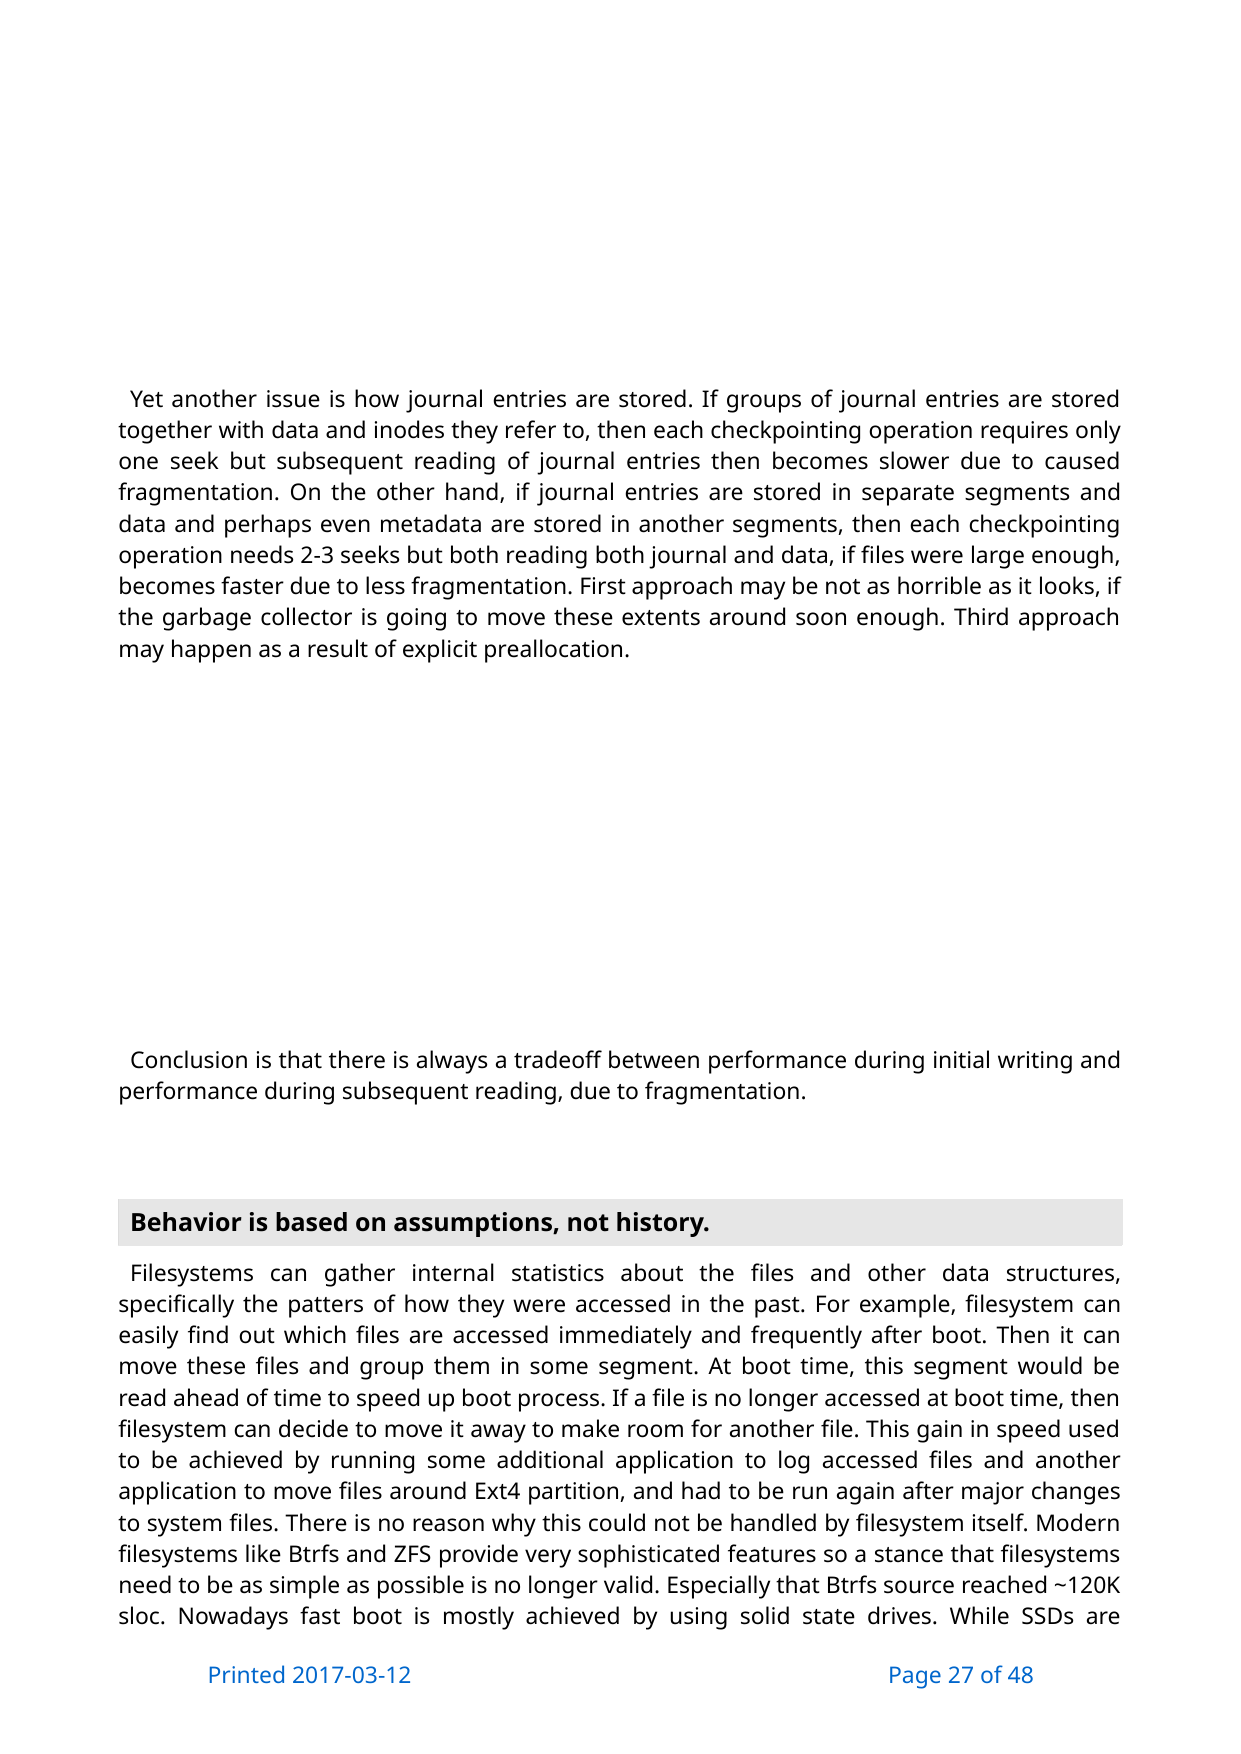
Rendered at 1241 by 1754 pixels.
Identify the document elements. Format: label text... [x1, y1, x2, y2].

text Conclusion is that there is always a tradeoff between performance during initial writing and performance during subsequent reading, due to fragmentation. [118, 1044, 1122, 1107]
text Yet another issue is how journal entries are stored. If groups of journal entries are stored together with data and inodes they refer to, then each checkpointing operation requires only one seek but subsequent reading of journal entries then becomes slower due to caused fragmentation. On the other hand, if journal entries are stored in separate segments and data and perhaps even metadata are stored in another segments, then each checkpointing operation needs 2-3 seeks but both reading both journal and data, if files were large enough, becomes faster due to less fragmentation. First approach may be not as horrible as it looks, if the garbage collector is going to move these extents around soon enough. Third approach may happen as a result of explicit preallocation. [118, 383, 1122, 664]
subtitle Behavior is based on assumptions, not history. [119, 1200, 1122, 1245]
text Filesystems can gather internal statistics about the files and other data structures, specifically the patters of how they were accessed in the past. For example, filesystem can easily find out which files are accessed immediately and frequently after boot. Then it can move these files and group them in some segment. At boot time, this segment would be read ahead of time to speed up boot process. If a file is no longer accessed at boot time, then filesystem can decide to move it away to make room for another file. This gain in speed used to be achieved by running some additional application to log accessed files and another application to move files around Ext4 partition, and had to be run again after major changes to system files. There is no reason why this could not be handled by filesystem itself. Modern filesystems like Btrfs and ZFS provide very sophisticated features so a stance that filesystems need to be as simple as possible is no longer valid. Especially that Btrfs source reached ~120K sloc. Nowadays fast boot is mostly achieved by using solid state drives. While SSDs are [118, 1257, 1122, 1632]
